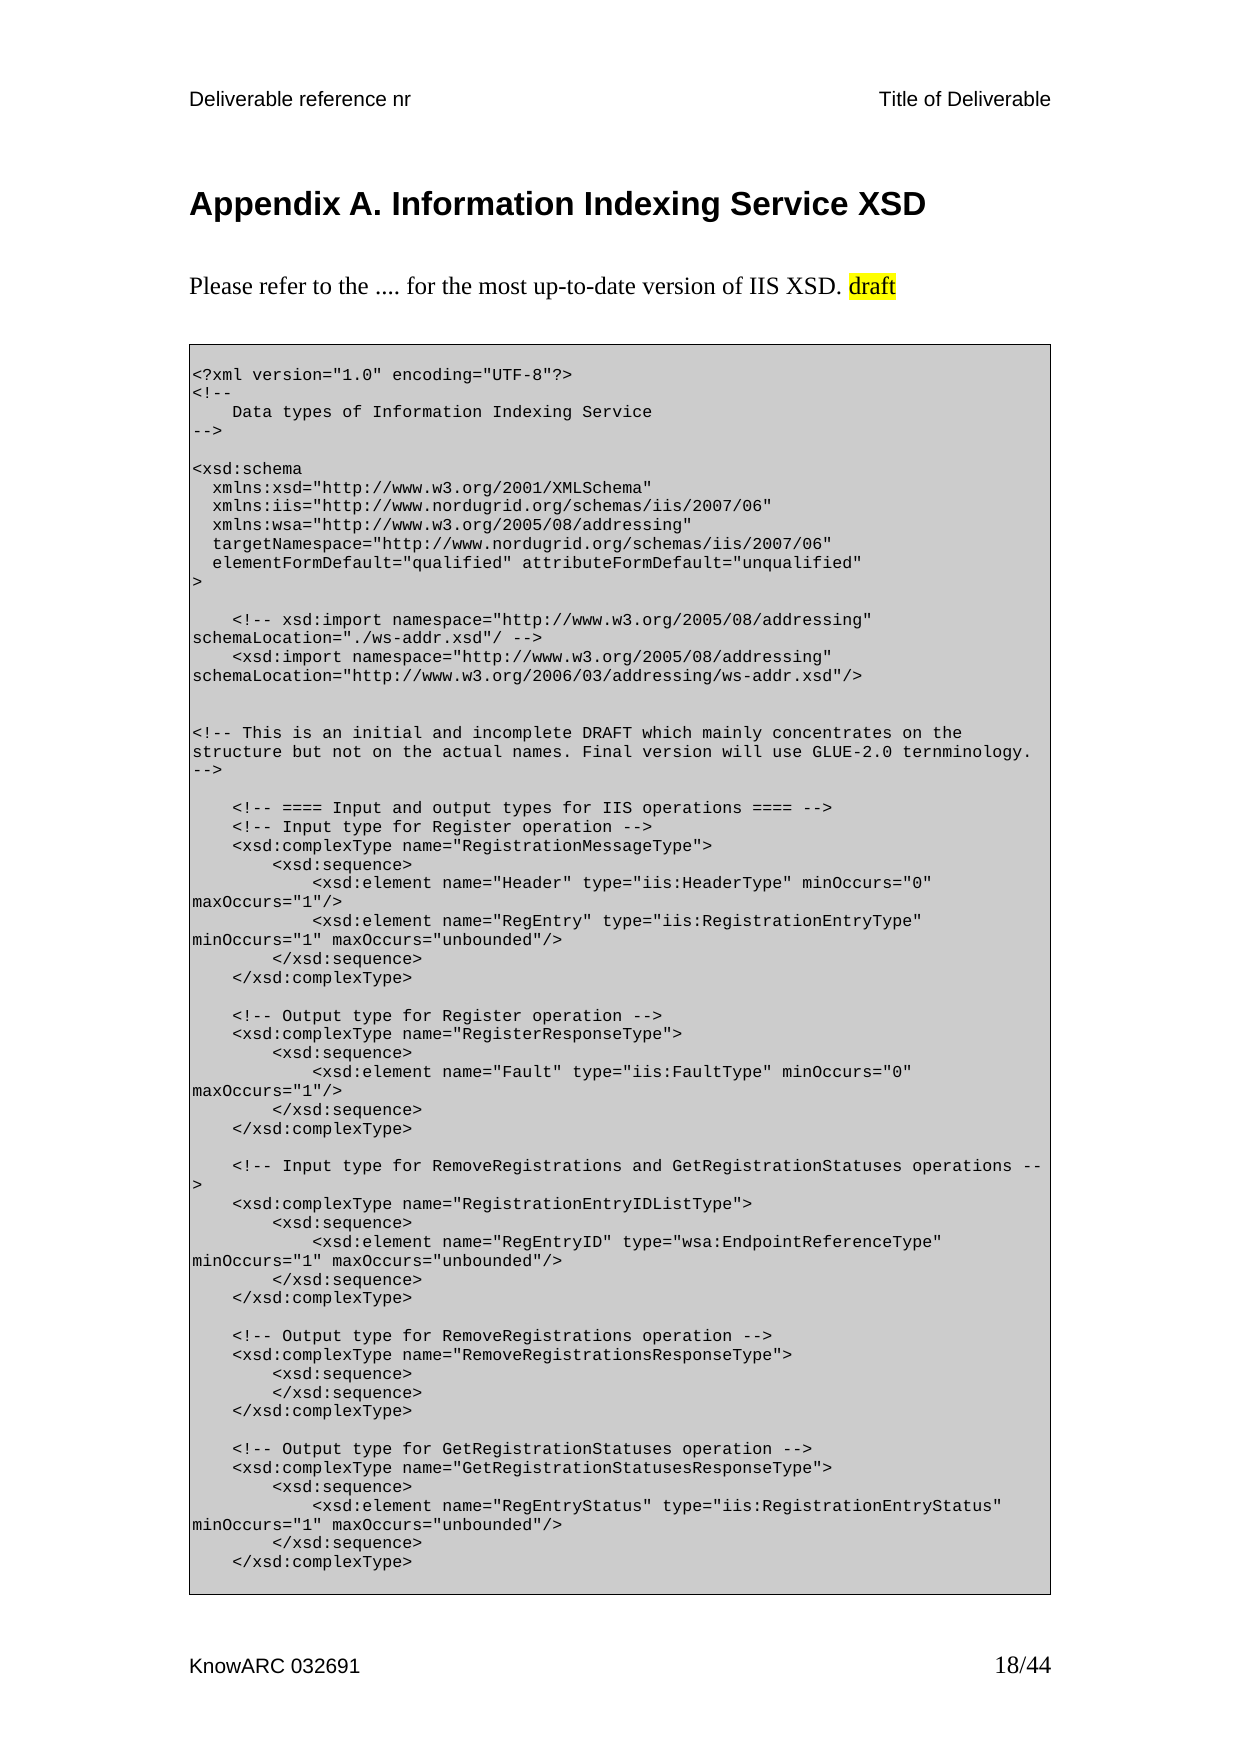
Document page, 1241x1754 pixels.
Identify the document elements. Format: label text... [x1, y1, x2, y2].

text </xsd:complexType> [190, 1551, 1050, 1569]
text elementFormDefault="qualified" attributeFormDefault="unqualified" [190, 551, 1050, 570]
text <xsd:sequence> [190, 1475, 1050, 1494]
text </xsd:complexType> [190, 1400, 1050, 1419]
text <xsd:element name="Fault" type="iis:FaultType" minOccurs="0" maxOccurs="1"/> [190, 1061, 1050, 1098]
text </xsd:complexType> [190, 966, 1050, 985]
text <xsd:complexType name="RemoveRegistrationsResponseType"> [190, 1343, 1050, 1362]
text <xsd:schema [190, 457, 1050, 476]
text <xsd:complexType name="RegistrationEntryIDListType"> [190, 1192, 1050, 1211]
text <xsd:element name="RegEntryStatus" type="iis:RegistrationEntryStatus" minOccurs="1" maxOccurs="unbounded"/> [190, 1494, 1050, 1532]
text </xsd:sequence> [190, 1532, 1050, 1551]
text <xsd:complexType name="RegistrationMessageType"> [190, 834, 1050, 853]
text <xsd:import namespace="http://www.w3.org/2005/08/addressing" schemaLocation="http://www.w3.org/2006/03/addressing/ws-addr.xsd"/> [190, 646, 1050, 683]
text <xsd:element name="RegEntry" type="iis:RegistrationEntryType" minOccurs="1" maxOccurs="unbounded"/> [190, 910, 1050, 947]
text </xsd:sequence> [190, 1268, 1050, 1287]
text <xsd:sequence> [190, 1362, 1050, 1381]
text Data types of Information Indexing Service [190, 401, 1050, 419]
text <!-- Input type for RemoveRegistrations and GetRegistrationStatuses operations --> [190, 1155, 1050, 1192]
text </xsd:complexType> [190, 1117, 1050, 1136]
text > [190, 570, 1050, 589]
text </xsd:complexType> [190, 1287, 1050, 1306]
text <xsd:sequence> [190, 1042, 1050, 1061]
text </xsd:sequence> [190, 1098, 1050, 1117]
text <!-- This is an initial and incomplete DRAFT which mainly concentrates on the structure but not on the actual names. Final version will use GLUE-2.0 ternminology. --> [190, 721, 1050, 778]
text Please refer to the .... for the most up-to-date version of IIS XSD. draft [189, 272, 1051, 300]
text <?xml version="1.0" encoding="UTF-8"?> [190, 363, 1050, 382]
text <!-- xsd:import namespace="http://www.w3.org/2005/08/addressing" schemaLocation="./ws-addr.xsd"/ --> [190, 608, 1050, 646]
text xmlns:iis="http://www.nordugrid.org/schemas/iis/2007/06" [190, 495, 1050, 514]
text <!-- [190, 382, 1050, 401]
text <!-- ==== Input and output types for IIS operations ==== --> [190, 797, 1050, 815]
text <!-- Output type for GetRegistrationStatuses operation --> [190, 1438, 1050, 1456]
text <xsd:complexType name="GetRegistrationStatusesResponseType"> [190, 1456, 1050, 1475]
text --> [190, 419, 1050, 438]
text xmlns:xsd="http://www.w3.org/2001/XMLSchema" [190, 476, 1050, 495]
text <!-- Input type for Register operation --> [190, 815, 1050, 834]
text <!-- Output type for Register operation --> [190, 1004, 1050, 1023]
subtitle Information Indexing Service XSD [189, 185, 1051, 222]
text <xsd:complexType name="RegisterResponseType"> [190, 1023, 1050, 1042]
text <xsd:sequence> [190, 1211, 1050, 1230]
text <!-- Output type for RemoveRegistrations operation --> [190, 1324, 1050, 1343]
text </xsd:sequence> [190, 947, 1050, 966]
text xmlns:wsa="http://www.w3.org/2005/08/addressing" [190, 514, 1050, 533]
text </xsd:sequence> [190, 1381, 1050, 1400]
text <xsd:element name="RegEntryID" type="wsa:EndpointReferenceType" minOccurs="1" maxOccurs="unbounded"/> [190, 1230, 1050, 1268]
text targetNamespace="http://www.nordugrid.org/schemas/iis/2007/06" [190, 533, 1050, 551]
text <xsd:sequence> [190, 853, 1050, 872]
text <xsd:element name="Header" type="iis:HeaderType" minOccurs="0" maxOccurs="1"/> [190, 872, 1050, 910]
